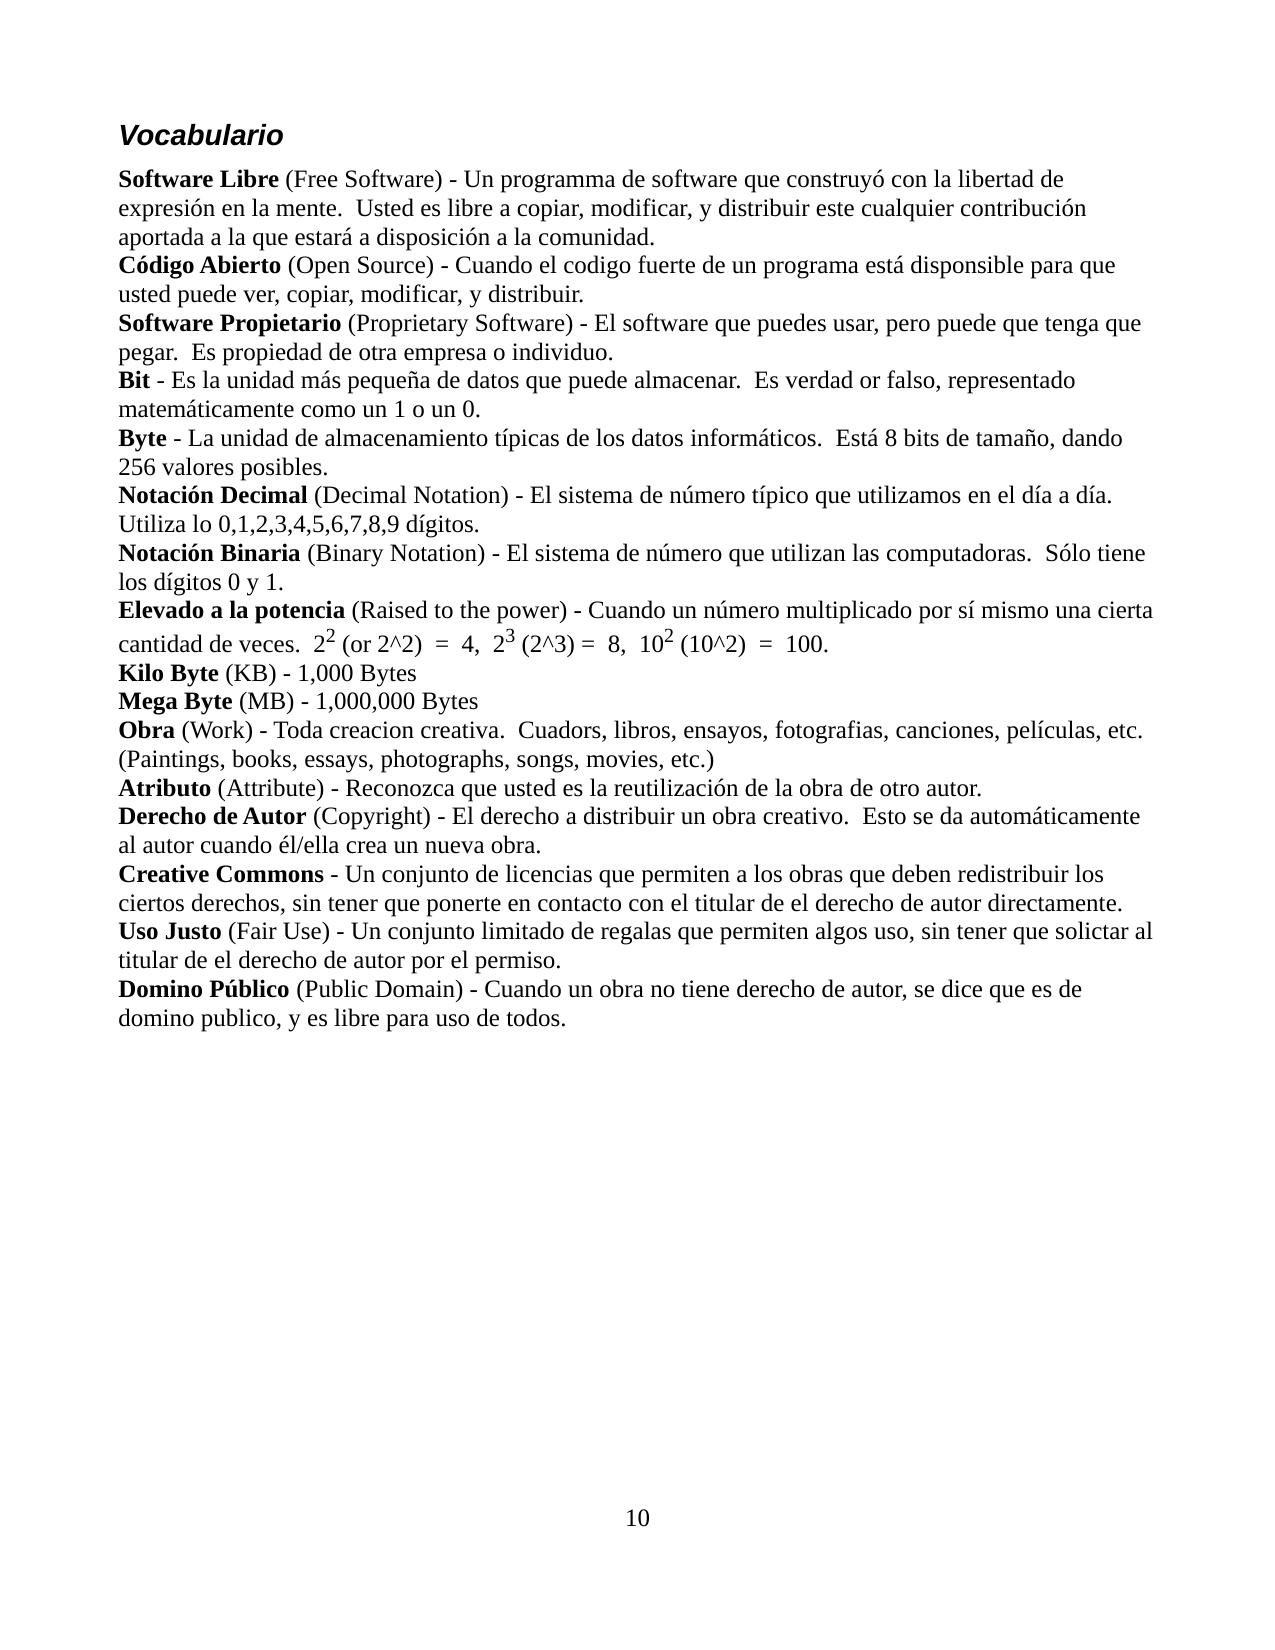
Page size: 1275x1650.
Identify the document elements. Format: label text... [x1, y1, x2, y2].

text Software Libre (Free Software) - Un programma de software que construyó con la libertad de expresión en la mente. Usted es libre a copiar, modificar, y distribuir este cualquier contribución aportada a la que estará a disposición a la comunidad. Código Abierto (Open Source) - Cuando el codigo fuerte de un programa está disponsible para que usted puede ver, copiar, modificar, y distribuir. Software Propietario (Proprietary Software) - El software que puedes usar, pero puede que tenga que pegar. Es propiedad de otra empresa o individuo. Bit - Es la unidad más pequeña de datos que puede almacenar. Es verdad or falso, representado matemáticamente como un 1 o un 0. Byte - La unidad de almacenamiento típicas de los datos informáticos. Está 8 bits de tamaño, dando 256 valores posibles. Notación Decimal (Decimal Notation) - El sistema de número típico que utilizamos en el día a día. Utiliza lo 0,1,2,3,4,5,6,7,8,9 dígitos. Notación Binaria (Binary Notation) - El sistema de número que utilizan las computadoras. Sólo tiene los dígitos 0 y 1. Elevado a la potencia (Raised to the power) - Cuando un número multiplicado por sí mismo una cierta cantidad de veces. 22 (or 2^2) = 4, 23 (2^3) = 8, 102 (10^2) = 100. Kilo Byte (KB) - 1,000 Bytes Mega Byte (MB) - 1,000,000 Bytes Obra (Work) - Toda creacion creativa. Cuadors, libros, ensayos, fotografias, canciones, películas, etc. (Paintings, books, essays, photographs, songs, movies, etc.) Atributo (Attribute) - Reconozca que usted es la reutilización de la obra de otro autor. Derecho de Autor (Copyright) - El derecho a distribuir un obra creativo. Esto se da automáticamente al autor cuando él/ella crea un nueva obra. Creative Commons - Un conjunto de licencias que permiten a los obras que deben redistribuir los ciertos derechos, sin tener que ponerte en contacto con el titular de el derecho de autor directamente. Uso Justo (Fair Use) - Un conjunto limitado de regalas que permiten algos uso, sin tener que solictar al titular de el derecho de autor por el permiso. Domino Público (Public Domain) - Cuando un obra no tiene derecho de autor, se dice que es de domino publico, y es libre para uso de todos. [118, 164, 1157, 1031]
subtitle Vocabulario [118, 118, 1157, 152]
